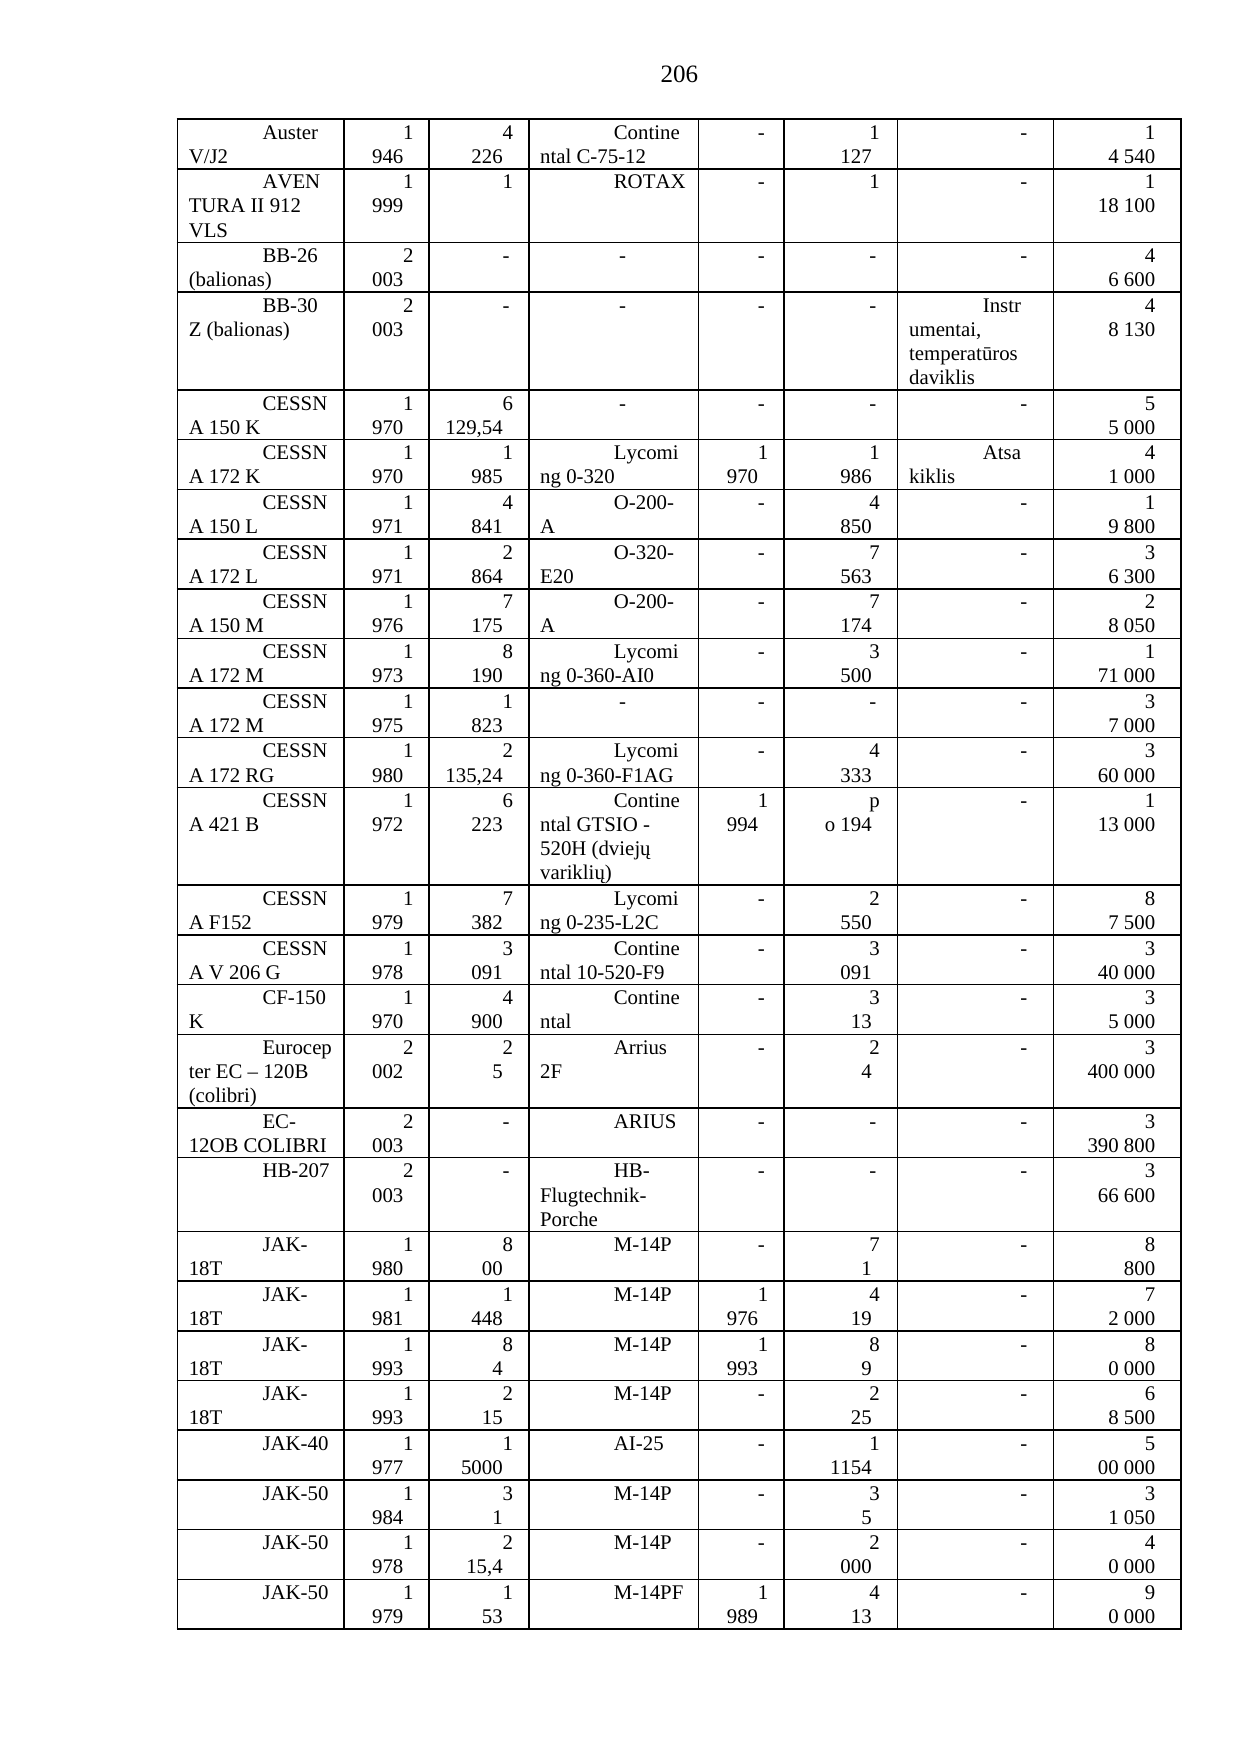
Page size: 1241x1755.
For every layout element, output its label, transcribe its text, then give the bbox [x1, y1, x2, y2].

table_cell - [898, 1232, 1053, 1280]
table_cell - [898, 1580, 1053, 1628]
table_cell BB-26 (balionas) [178, 243, 343, 291]
table_cell 1993 [345, 1332, 428, 1380]
table_cell 3500 [785, 639, 897, 687]
table_cell - [785, 1109, 897, 1157]
table_cell 500 000 [1054, 1431, 1180, 1479]
table_cell 8 800 [1054, 1232, 1180, 1280]
table_cell 1979 [345, 886, 428, 934]
table_cell 215 [430, 1381, 528, 1429]
table_cell - [898, 936, 1053, 984]
table_cell 1993 [345, 1381, 428, 1429]
table_cell 3091 [785, 936, 897, 984]
table_cell 313 [785, 985, 897, 1033]
table_cell JAK-18T [178, 1232, 343, 1280]
table_cell HB-Flugtechnik-Porche [530, 1158, 698, 1231]
table_cell 2003 [345, 1109, 428, 1157]
table_cell 113 000 [1054, 788, 1180, 884]
table_cell - [898, 590, 1053, 637]
table_cell Continental 10-520-F9 [530, 936, 698, 984]
table_cell 8190 [430, 639, 528, 687]
table_cell O-320-E20 [530, 540, 698, 588]
table_cell - [699, 1158, 783, 1231]
table_cell - [898, 689, 1053, 737]
table_cell M-14P [530, 1282, 698, 1330]
table_cell 31 [430, 1481, 528, 1529]
table_cell - [785, 391, 897, 439]
table_cell M-14P [530, 1232, 698, 1280]
table_cell 1977 [345, 1431, 428, 1479]
table_cell 1984 [345, 1481, 428, 1529]
table_cell - [699, 590, 783, 637]
table_cell 225 [785, 1381, 897, 1429]
table_cell - [785, 243, 897, 291]
table_cell 2003 [345, 243, 428, 291]
table_cell - [699, 490, 783, 538]
table_cell 36 300 [1054, 540, 1180, 588]
table_cell 11154 [785, 1431, 897, 1479]
table_cell - [699, 1232, 783, 1280]
table_cell 7175 [430, 590, 528, 637]
table_cell - [699, 293, 783, 389]
table_cell Lycoming 0-360-F1AG [530, 738, 698, 787]
table_cell 19 800 [1054, 490, 1180, 538]
table_cell 1946 [345, 120, 428, 168]
table_cell 1979 [345, 1580, 428, 1628]
table_cell JAK-18T [178, 1282, 343, 1330]
table_cell 215,4 [430, 1530, 528, 1578]
table_cell CESSNA 172 L [178, 540, 343, 588]
table_cell CESSNA F152 [178, 886, 343, 934]
table_cell - [898, 985, 1053, 1033]
table_cell - [530, 293, 698, 389]
table_cell 6223 [430, 788, 528, 884]
table_cell - [898, 1109, 1053, 1157]
table_cell 1994 [699, 788, 783, 884]
table_cell 89 [785, 1332, 897, 1380]
table_cell 360 000 [1054, 738, 1180, 787]
table_cell - [898, 490, 1053, 538]
table_cell 1975 [345, 689, 428, 737]
table_cell 366 600 [1054, 1158, 1180, 1231]
table_cell 84 [430, 1332, 528, 1380]
table_cell 1971 [345, 490, 428, 538]
table_cell 35 [785, 1481, 897, 1529]
table_cell Instrumentai, temperatūros daviklis [898, 293, 1053, 389]
table_cell CF-150 K [178, 985, 343, 1033]
table_cell 6129,54 [430, 391, 528, 439]
table_cell M-14PF [530, 1580, 698, 1628]
table_cell - [898, 1481, 1053, 1529]
table_cell JAK-18T [178, 1381, 343, 1429]
table_cell - [530, 243, 698, 291]
table_cell JAK-50 [178, 1530, 343, 1578]
table_cell 1970 [345, 391, 428, 439]
table_cell AVENTURA II 912 VLS [178, 170, 343, 242]
table_cell - [699, 689, 783, 737]
table_cell Lycoming 0-360-AI0 [530, 639, 698, 687]
table_cell M-14P [530, 1332, 698, 1380]
table_cell 1993 [699, 1332, 783, 1380]
table_cell Atsakiklis [898, 440, 1053, 488]
table_cell 2003 [345, 293, 428, 389]
table_cell HB-207 [178, 1158, 343, 1231]
table_cell AI-25 [530, 1431, 698, 1479]
table_cell Eurocepter EC – 120B (colibri) [178, 1035, 343, 1107]
table_cell EC-12OB COLIBRI [178, 1109, 343, 1157]
table_cell - [898, 391, 1053, 439]
table_cell 1970 [345, 440, 428, 488]
table_cell - [898, 1381, 1053, 1429]
table_cell CESSNA 172 RG [178, 738, 343, 787]
table_cell - [785, 293, 897, 389]
table_cell - [898, 1158, 1053, 1231]
table_cell ARIUS [530, 1109, 698, 1157]
table_cell 37 000 [1054, 689, 1180, 737]
table_cell 153 [430, 1580, 528, 1628]
table_cell CESSNA 172 K [178, 440, 343, 488]
table_cell - [699, 886, 783, 934]
table_cell - [699, 243, 783, 291]
table_cell - [530, 391, 698, 439]
table_cell CESSNA 172 M [178, 689, 343, 737]
table_cell 31 050 [1054, 1481, 1180, 1529]
table_cell - [430, 1158, 528, 1231]
table_cell 3 390 800 [1054, 1109, 1180, 1157]
table_cell 1448 [430, 1282, 528, 1330]
table_cell - [785, 1158, 897, 1231]
table_cell 15000 [430, 1431, 528, 1479]
table_cell 1976 [345, 590, 428, 637]
table_cell BB-30 Z (balionas) [178, 293, 343, 389]
table_cell CESSNA 150 M [178, 590, 343, 637]
table_cell - [898, 1431, 1053, 1479]
table_cell 4900 [430, 985, 528, 1033]
table_cell 41 000 [1054, 440, 1180, 488]
table_cell JAK-50 [178, 1580, 343, 1628]
table_cell - [898, 1282, 1053, 1330]
table_cell 25 [430, 1035, 528, 1107]
table_cell - [699, 120, 783, 168]
table_cell 55 000 [1054, 391, 1180, 439]
table_cell Auster V/J2 [178, 120, 343, 168]
table_cell 1 [430, 170, 528, 242]
table_cell 48 130 [1054, 293, 1180, 389]
table_cell Arrius 2F [530, 1035, 698, 1107]
table_cell 413 [785, 1580, 897, 1628]
table_cell 1971 [345, 540, 428, 588]
table_cell 1 [785, 170, 897, 242]
table_cell JAK-18T [178, 1332, 343, 1380]
table_cell 3091 [430, 936, 528, 984]
table_cell 1980 [345, 1232, 428, 1280]
table_cell - [898, 788, 1053, 884]
table_cell CESSNA 150 L [178, 490, 343, 538]
table_cell 4333 [785, 738, 897, 787]
table_cell 4226 [430, 120, 528, 168]
table_cell 1127 [785, 120, 897, 168]
table_cell 87 500 [1054, 886, 1180, 934]
table_cell - [898, 1035, 1053, 1107]
table_cell 1970 [345, 985, 428, 1033]
table_cell - [430, 1109, 528, 1157]
table_cell - [530, 689, 698, 737]
table_cell - [699, 391, 783, 439]
table_cell M-14P [530, 1381, 698, 1429]
table_cell - [898, 1530, 1053, 1578]
table_cell 1986 [785, 440, 897, 488]
table_cell - [699, 1530, 783, 1578]
table_cell - [699, 738, 783, 787]
table_cell - [699, 540, 783, 588]
table_cell JAK-50 [178, 1481, 343, 1529]
table_cell - [430, 243, 528, 291]
table_cell JAK-40 [178, 1431, 343, 1479]
table_cell 28 050 [1054, 590, 1180, 637]
table_cell 1980 [345, 738, 428, 787]
table_cell - [898, 738, 1053, 787]
table_cell O-200-A [530, 590, 698, 637]
table_cell 72 000 [1054, 1282, 1180, 1330]
table_cell - [898, 170, 1053, 242]
table_cell CESSNA 172 M [178, 639, 343, 687]
table_cell M-14P [530, 1481, 698, 1529]
table_cell - [898, 243, 1053, 291]
table_cell Lycoming 0-320 [530, 440, 698, 488]
table_cell 1970 [699, 440, 783, 488]
table_cell - [430, 293, 528, 389]
table_cell 1985 [430, 440, 528, 488]
table_cell Continental C-75-12 [530, 120, 698, 168]
table_cell - [898, 540, 1053, 588]
table_cell 3 400 000 [1054, 1035, 1180, 1107]
table_cell 1972 [345, 788, 428, 884]
table_cell 1989 [699, 1580, 783, 1628]
table_cell - [699, 1035, 783, 1107]
table_cell 4841 [430, 490, 528, 538]
table_cell - [699, 639, 783, 687]
table_cell - [699, 1381, 783, 1429]
table_cell - [699, 170, 783, 242]
table_cell 24 [785, 1035, 897, 1107]
table_cell 7563 [785, 540, 897, 588]
table_cell 46 600 [1054, 243, 1180, 291]
table_cell - [785, 689, 897, 737]
table_cell 2135,24 [430, 738, 528, 787]
table_cell - [898, 1332, 1053, 1380]
table_cell 4850 [785, 490, 897, 538]
table_cell 118 100 [1054, 170, 1180, 242]
table_cell - [898, 120, 1053, 168]
table_cell 1999 [345, 170, 428, 242]
table_cell 35 000 [1054, 985, 1180, 1033]
table_cell O-200-A [530, 490, 698, 538]
table_cell 68 500 [1054, 1381, 1180, 1429]
table_cell 2 000 [785, 1530, 897, 1578]
table_cell 40 000 [1054, 1530, 1180, 1578]
table_cell 340 000 [1054, 936, 1180, 984]
table_cell 2002 [345, 1035, 428, 1107]
table_cell 1973 [345, 639, 428, 687]
table_cell 1978 [345, 1530, 428, 1578]
table_cell 800 [430, 1232, 528, 1280]
table_cell 90 000 [1054, 1580, 1180, 1628]
table_cell 1978 [345, 936, 428, 984]
table_cell - [898, 639, 1053, 687]
table_cell 1976 [699, 1282, 783, 1330]
table_cell M-14P [530, 1530, 698, 1578]
table_cell CESSNA 150 K [178, 391, 343, 439]
table_cell 171 000 [1054, 639, 1180, 687]
table_cell - [898, 886, 1053, 934]
table_cell - [699, 1109, 783, 1157]
table_cell Lycoming 0-235-L2C [530, 886, 698, 934]
table_cell - [699, 985, 783, 1033]
table_cell - [699, 1431, 783, 1479]
table_cell 14 540 [1054, 120, 1180, 168]
table_cell 7174 [785, 590, 897, 637]
table_cell 419 [785, 1282, 897, 1330]
table_cell 80 000 [1054, 1332, 1180, 1380]
table_cell po 194 [785, 788, 897, 884]
table_cell 2550 [785, 886, 897, 934]
table_cell CESSNA V 206 G [178, 936, 343, 984]
table_cell 1981 [345, 1282, 428, 1330]
table_cell 2003 [345, 1158, 428, 1231]
table_cell - [699, 936, 783, 984]
table_cell Continental [530, 985, 698, 1033]
table_cell ROTAX [530, 170, 698, 242]
table_cell 1823 [430, 689, 528, 737]
table_cell CESSNA 421 B [178, 788, 343, 884]
table_cell 7382 [430, 886, 528, 934]
table_cell 2864 [430, 540, 528, 588]
table_cell 71 [785, 1232, 897, 1280]
table_cell Continental GTSIO -520H (dviejų variklių) [530, 788, 698, 884]
table_cell - [699, 1481, 783, 1529]
